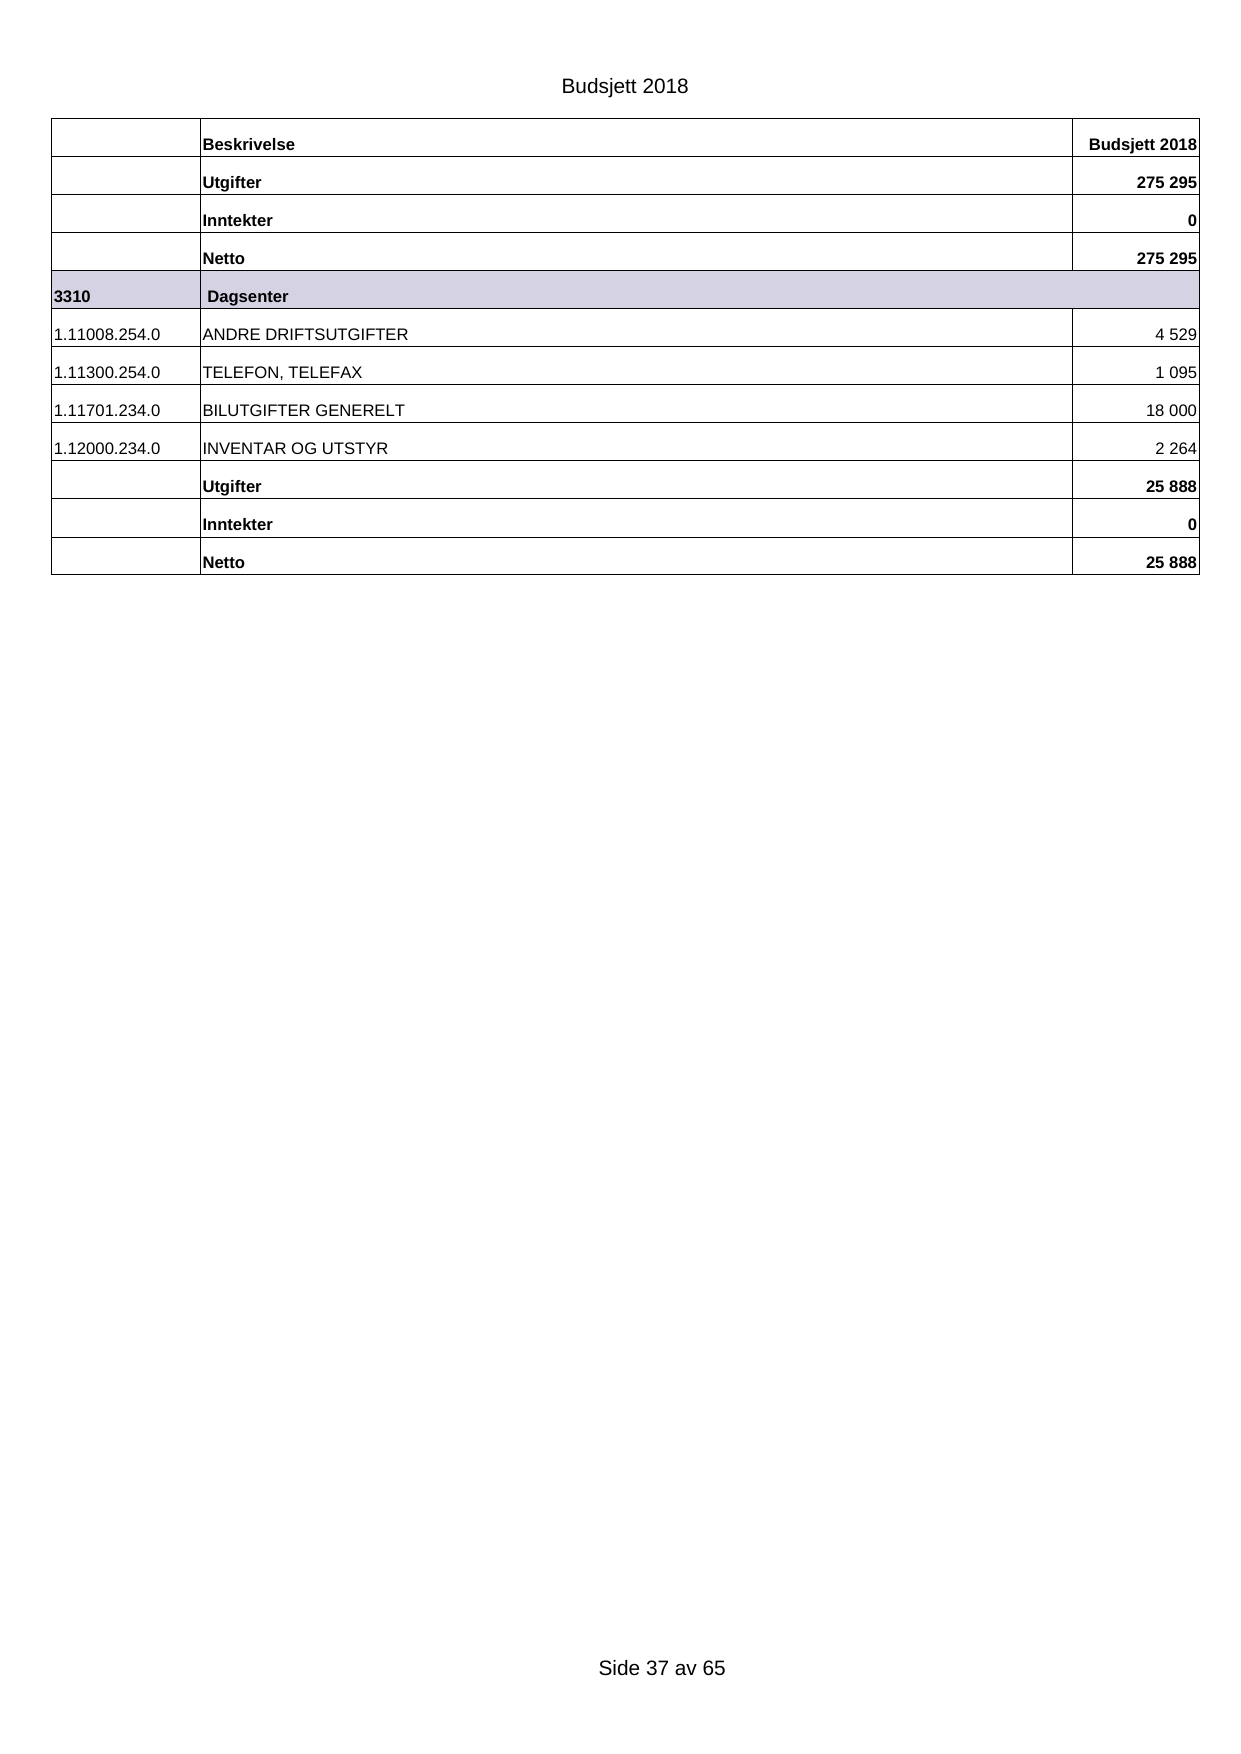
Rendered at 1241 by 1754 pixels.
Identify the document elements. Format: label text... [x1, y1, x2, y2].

table_cell 275 295 [1073, 157, 1199, 194]
table_header Beskrivelse [201, 119, 1072, 156]
table_cell 1.12000.234.0 [52, 423, 200, 460]
table_cell 275 295 [1073, 233, 1199, 270]
table_cell 1 095 [1073, 347, 1199, 384]
table_cell - [52, 461, 200, 498]
table_cell Inntekter [201, 499, 1072, 536]
table_cell Dagsenter [201, 271, 1199, 308]
table_cell - [52, 195, 200, 232]
table_cell 1.11008.254.0 [52, 309, 200, 346]
table_cell 18 000 [1073, 385, 1199, 422]
table_cell Utgifter [201, 157, 1072, 194]
table_cell INVENTAR OG UTSTYR [201, 423, 1072, 460]
table_cell Utgifter [201, 461, 1072, 498]
table_cell 4 529 [1073, 309, 1199, 346]
table_cell Netto [201, 233, 1072, 270]
table_cell 25 888 [1073, 461, 1199, 498]
table_cell Netto [201, 538, 1072, 574]
table_cell 0 [1073, 499, 1199, 536]
table_cell Inntekter [201, 195, 1072, 232]
table_cell - [52, 157, 200, 194]
table_cell 3310 [52, 271, 200, 308]
table_cell - [52, 538, 200, 574]
table_cell - [52, 499, 200, 536]
table_cell 25 888 [1073, 538, 1199, 574]
table_header Budsjett 2018 [1073, 119, 1199, 156]
table_cell ANDRE DRIFTSUTGIFTER [201, 309, 1072, 346]
table_cell BILUTGIFTER GENERELT [201, 385, 1072, 422]
table_header - [52, 119, 200, 156]
table_cell 1.11300.254.0 [52, 347, 200, 384]
table_cell 0 [1073, 195, 1199, 232]
table_cell TELEFON, TELEFAX [201, 347, 1072, 384]
table_cell 1.11701.234.0 [52, 385, 200, 422]
table_cell 2 264 [1073, 423, 1199, 460]
table_cell - [52, 233, 200, 270]
